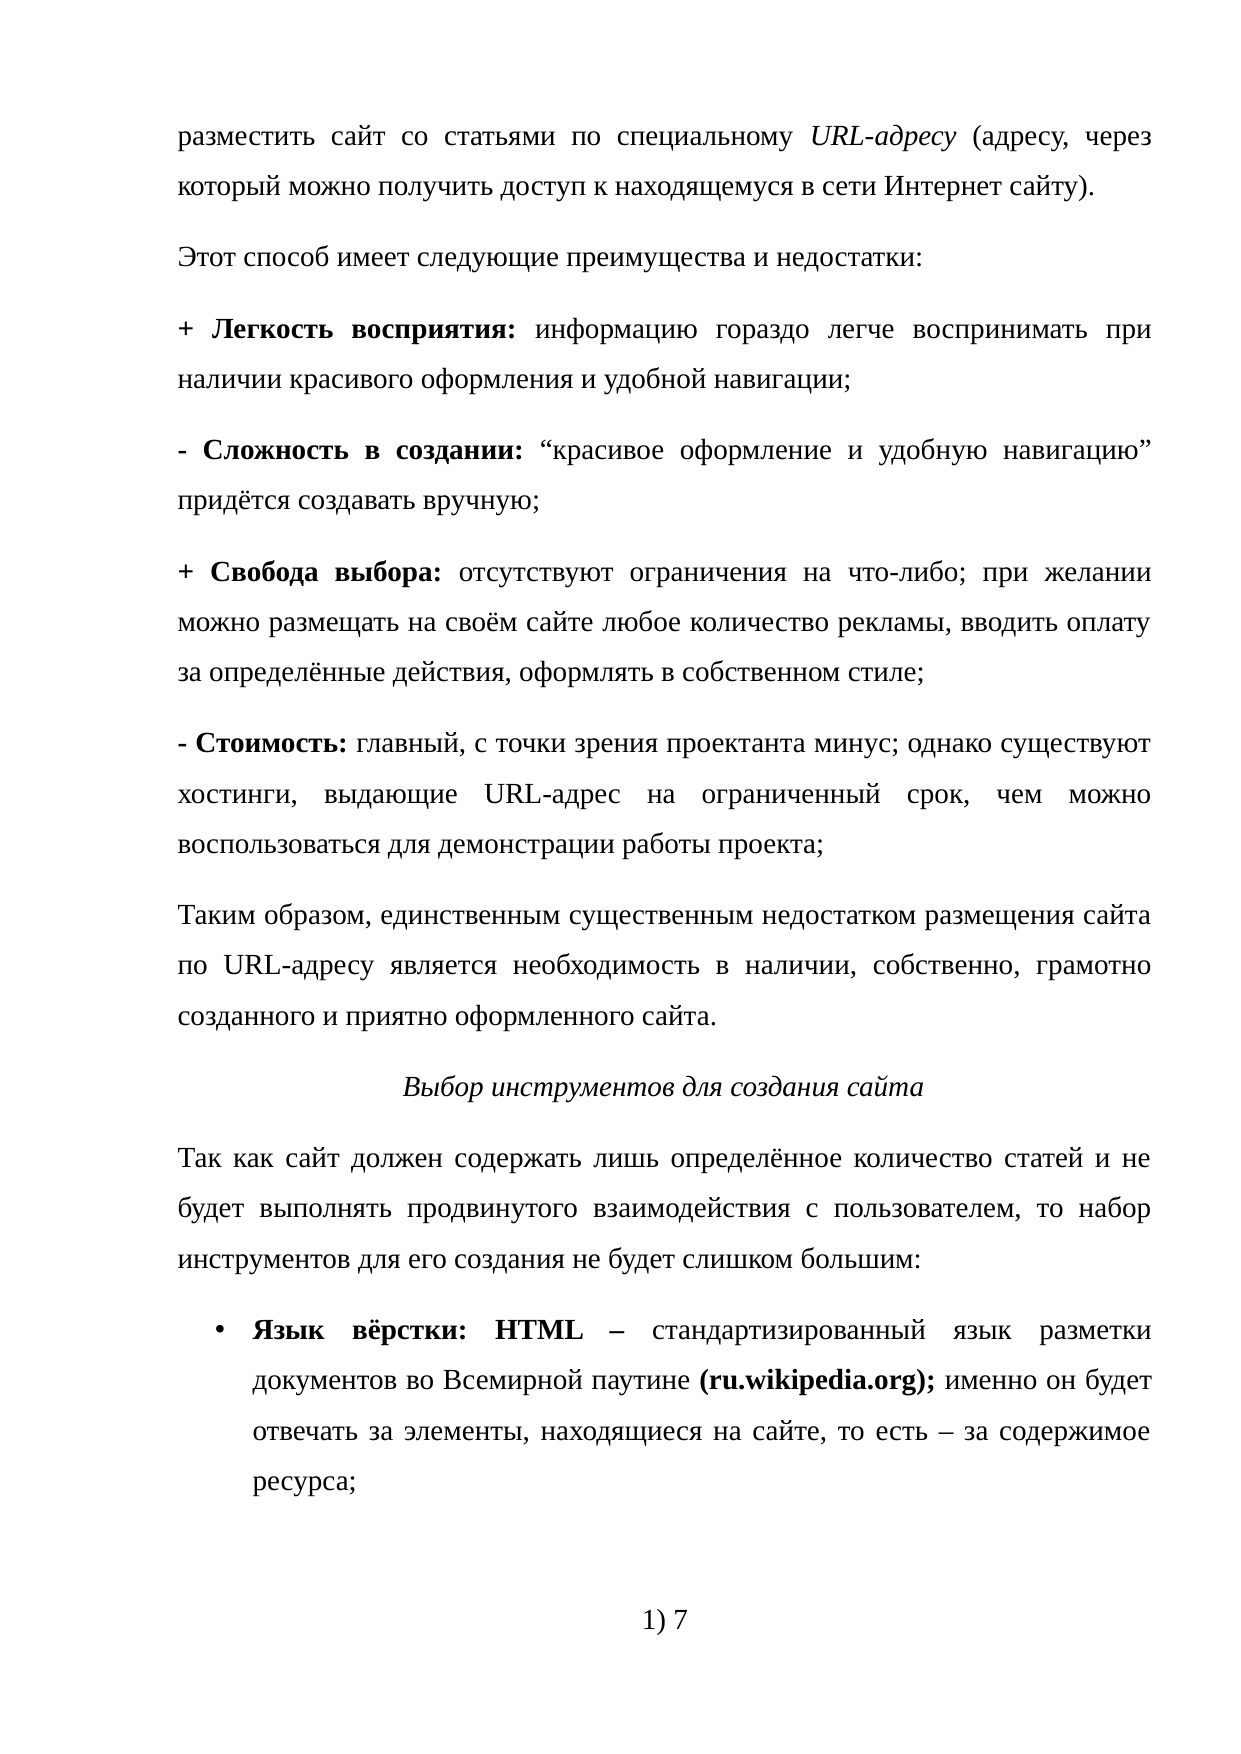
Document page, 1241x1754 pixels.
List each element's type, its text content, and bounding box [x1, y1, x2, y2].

text + Свобода выбора: отсутствуют ограничения на что-либо; при желании можно размещать на своём сайте любое количество рекламы, вводить оплату за определённые действия, оформлять в собственном стиле; [177, 554, 1152, 688]
text разместить сайт со статьями по специальному URL-адресу (адресу, через который можно получить доступ к находящемуся в сети Интернет сайту). [177, 118, 1152, 202]
list Язык вёрстки: HTML – стандартизированный язык разметки документов во Всемирной паутине (ru.wikipedia.org); именно он будет отвечать за элементы, находящиеся на сайте, то есть – за содержимое ресурса; [215, 1312, 1152, 1496]
text + Легкость восприятия: информацию гораздо легче воспринимать при наличии красивого оформления и удобной навигации; [177, 311, 1152, 394]
text Этот способ имеет следующие преимущества и недостатки: [177, 239, 1152, 273]
text Выбор инструментов для создания сайта [177, 1069, 1152, 1102]
text Таким образом, единственным существенным недостатком размещения сайта по URL-адресу является необходимость в наличии, собственно, грамотно созданного и приятно оформленного сайта. [177, 897, 1152, 1031]
text - Сложность в создании: “красивое оформление и удобную навигацию” придётся создавать вручную; [177, 432, 1152, 516]
text - Стоимость: главный, с точки зрения проектанта минус; однако существуют хостинги, выдающие URL-адрес на ограниченный срок, чем можно воспользоваться для демонстрации работы проекта; [177, 725, 1152, 859]
text Так как сайт должен содержать лишь определённое количество статей и не будет выполнять продвинутого взаимодействия с пользователем, то набор инструментов для его создания не будет слишком большим: [177, 1140, 1152, 1274]
